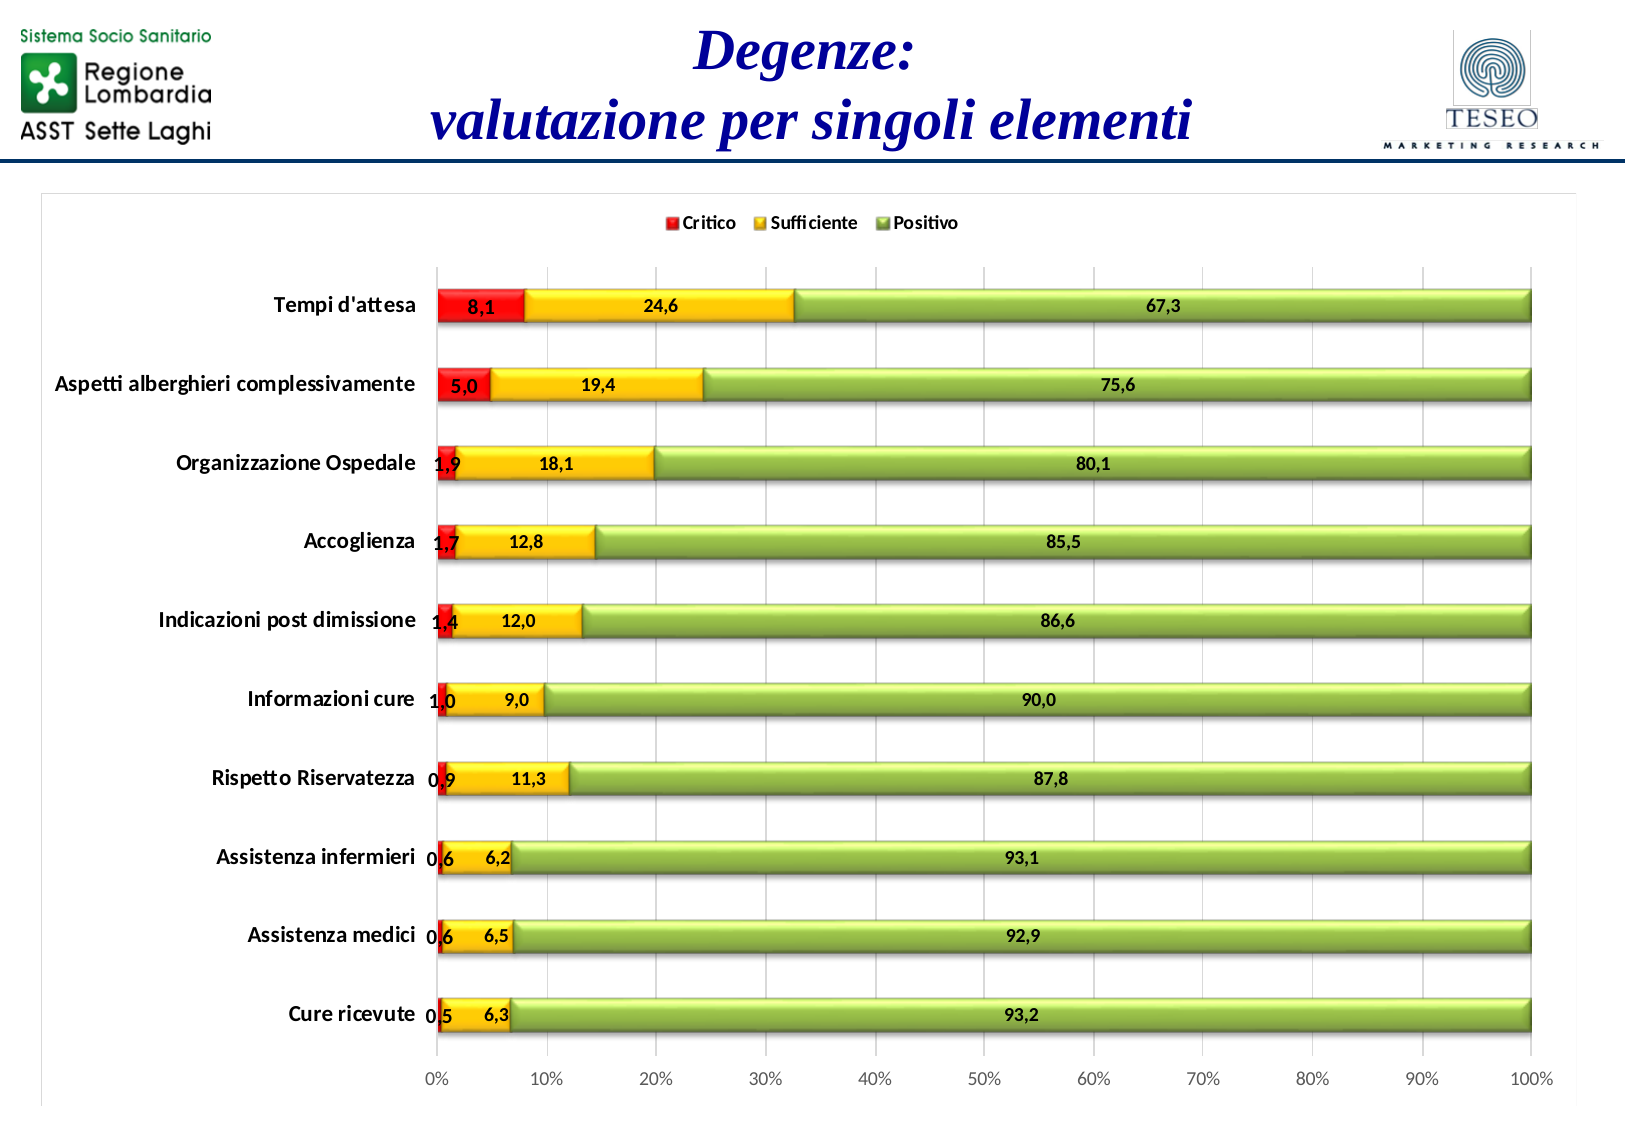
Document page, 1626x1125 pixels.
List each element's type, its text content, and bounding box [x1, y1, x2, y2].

picture [1381, 30, 1604, 149]
text_box Degenze: valutazione per singoli elementi [268, 19, 1356, 144]
picture [21, 26, 211, 148]
picture [40, 192, 1577, 1106]
